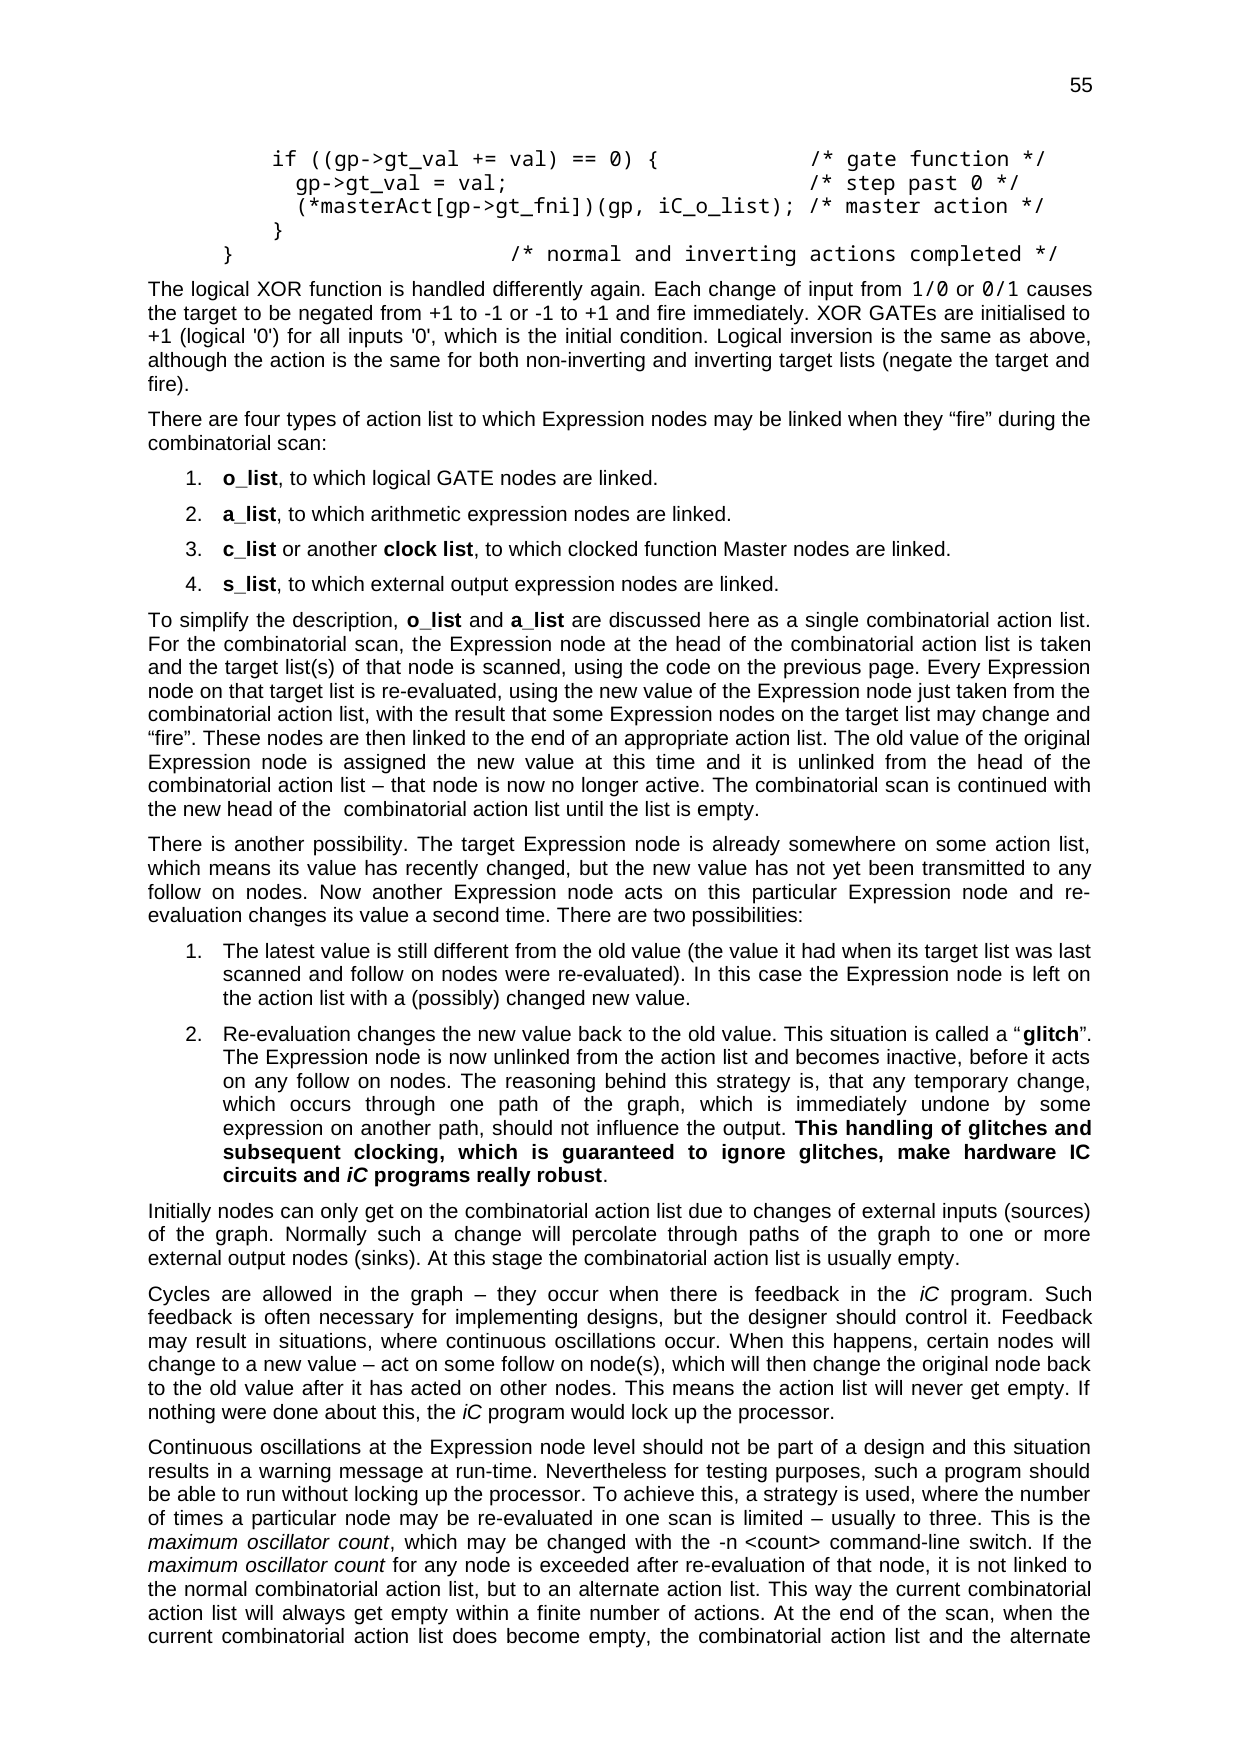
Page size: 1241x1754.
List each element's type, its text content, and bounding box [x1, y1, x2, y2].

text The logical XOR function is handled differently again. Each change of input from 1/0 or 0/1 causes the target to be negated from +1 to -1 or -1 to +1 and fire immediately. XOR GATEs are initialised to +1 (logical '0') for all inputs '0', which is the initial condition. Logical inversion is the same as above, although the action is the same for both non-inverting and inverting target lists (negate the target and fire). [148, 278, 1092, 396]
list s_list, to which external output expression nodes are linked. [185, 573, 1092, 597]
text To simplify the description, o_list and a_list are discussed here as a single combinatorial action list. For the combinatorial scan, the Expression node at the head of the combinatorial action list is taken and the target list(s) of that node is scanned, using the code on the previous page. Every Expression node on that target list is re-evaluated, using the new value of the Expression node just taken from the combinatorial action list, with the result that some Expression nodes on the target list may change and “fire”. These nodes are then linked to the end of an appropriate action list. The old value of the original Expression node is assigned the new value at this time and it is unlinked from the head of the combinatorial action list – that node is now no longer active. The combinatorial scan is continued with the new head of the combinatorial action list until the list is empty. [148, 608, 1092, 821]
list The latest value is still different from the old value (the value it had when its target list was last scanned and follow on nodes were re-evaluated). In this case the Expression node is left on the action list with a (possibly) changed new value. [185, 939, 1092, 1010]
list o_list, to which logical GATE nodes are linked. [185, 467, 1092, 490]
text Initially nodes can only get on the combinatorial action list due to changes of external inputs (sources) of the graph. Normally such a change will percolate through paths of the graph to one or more external output nodes (sinks). At this stage the combinatorial action list is usually empty. [148, 1199, 1092, 1270]
list c_list or another clock list, to which clocked function Master nodes are linked. [185, 538, 1092, 561]
list a_list, to which arithmetic expression nodes are linked. [185, 502, 1092, 526]
text There are four types of action list to which Expression nodes may be linked when they “fire” during the combinatorial scan: [148, 408, 1092, 455]
text Continuous oscillations at the Expression node level should not be part of a design and this situation results in a warning message at run-time. Nevertheless for testing purposes, such a program should be able to run without locking up the processor. To achieve this, a strategy is used, where the number of times a particular node may be re-evaluated in one scan is limited – usually to three. This is the maximum oscillator count, which may be changed with the -n <count> command-line switch. If the maximum oscillator count for any node is exceeded after re-evaluation of that node, it is not linked to the normal combinatorial action list, but to an alternate action list. This way the current combinatorial action list will always get empty within a finite number of actions. At the end of the scan, when the current combinatorial action list does become empty, the combinatorial action list and the alternate [148, 1436, 1092, 1648]
text if ((gp->gt_val += val) == 0) { /* gate function */ gp->gt_val = val; /* step past 0 */ (*masterAct[gp->gt_fni])(gp, iC_o_list); /* master action */ } } /* normal and inverting actions completed */ [222, 148, 1092, 266]
text Cycles are allowed in the graph – they occur when there is feedback in the iC program. Such feedback is often necessary for implementing designs, but the designer should control it. Feedback may result in situations, where continuous oscillations occur. When this happens, certain nodes will change to a new value – act on some follow on node(s), which will then change the original node back to the old value after it has acted on other nodes. This means the action list will never get empty. If nothing were done about this, the iC program would lock up the processor. [148, 1282, 1092, 1424]
text There is another possibility. The target Expression node is already somewhere on some action list, which means its value has recently changed, but the new value has not yet been transmitted to any follow on nodes. Now another Expression node acts on this particular Expression node and re-evaluation changes its value a second time. There are two possibilities: [148, 833, 1092, 928]
list Re-evaluation changes the new value back to the old value. This situation is called a “glitch”. The Expression node is now unlinked from the action list and becomes inactive, before it acts on any follow on nodes. The reasoning behind this strategy is, that any temporary change, which occurs through one path of the graph, which is immediately undone by some expression on another path, should not influence the output. This handling of glitches and subsequent clocking, which is guaranteed to ignore glitches, make hardware IC circuits and iC programs really robust. [185, 1022, 1092, 1188]
